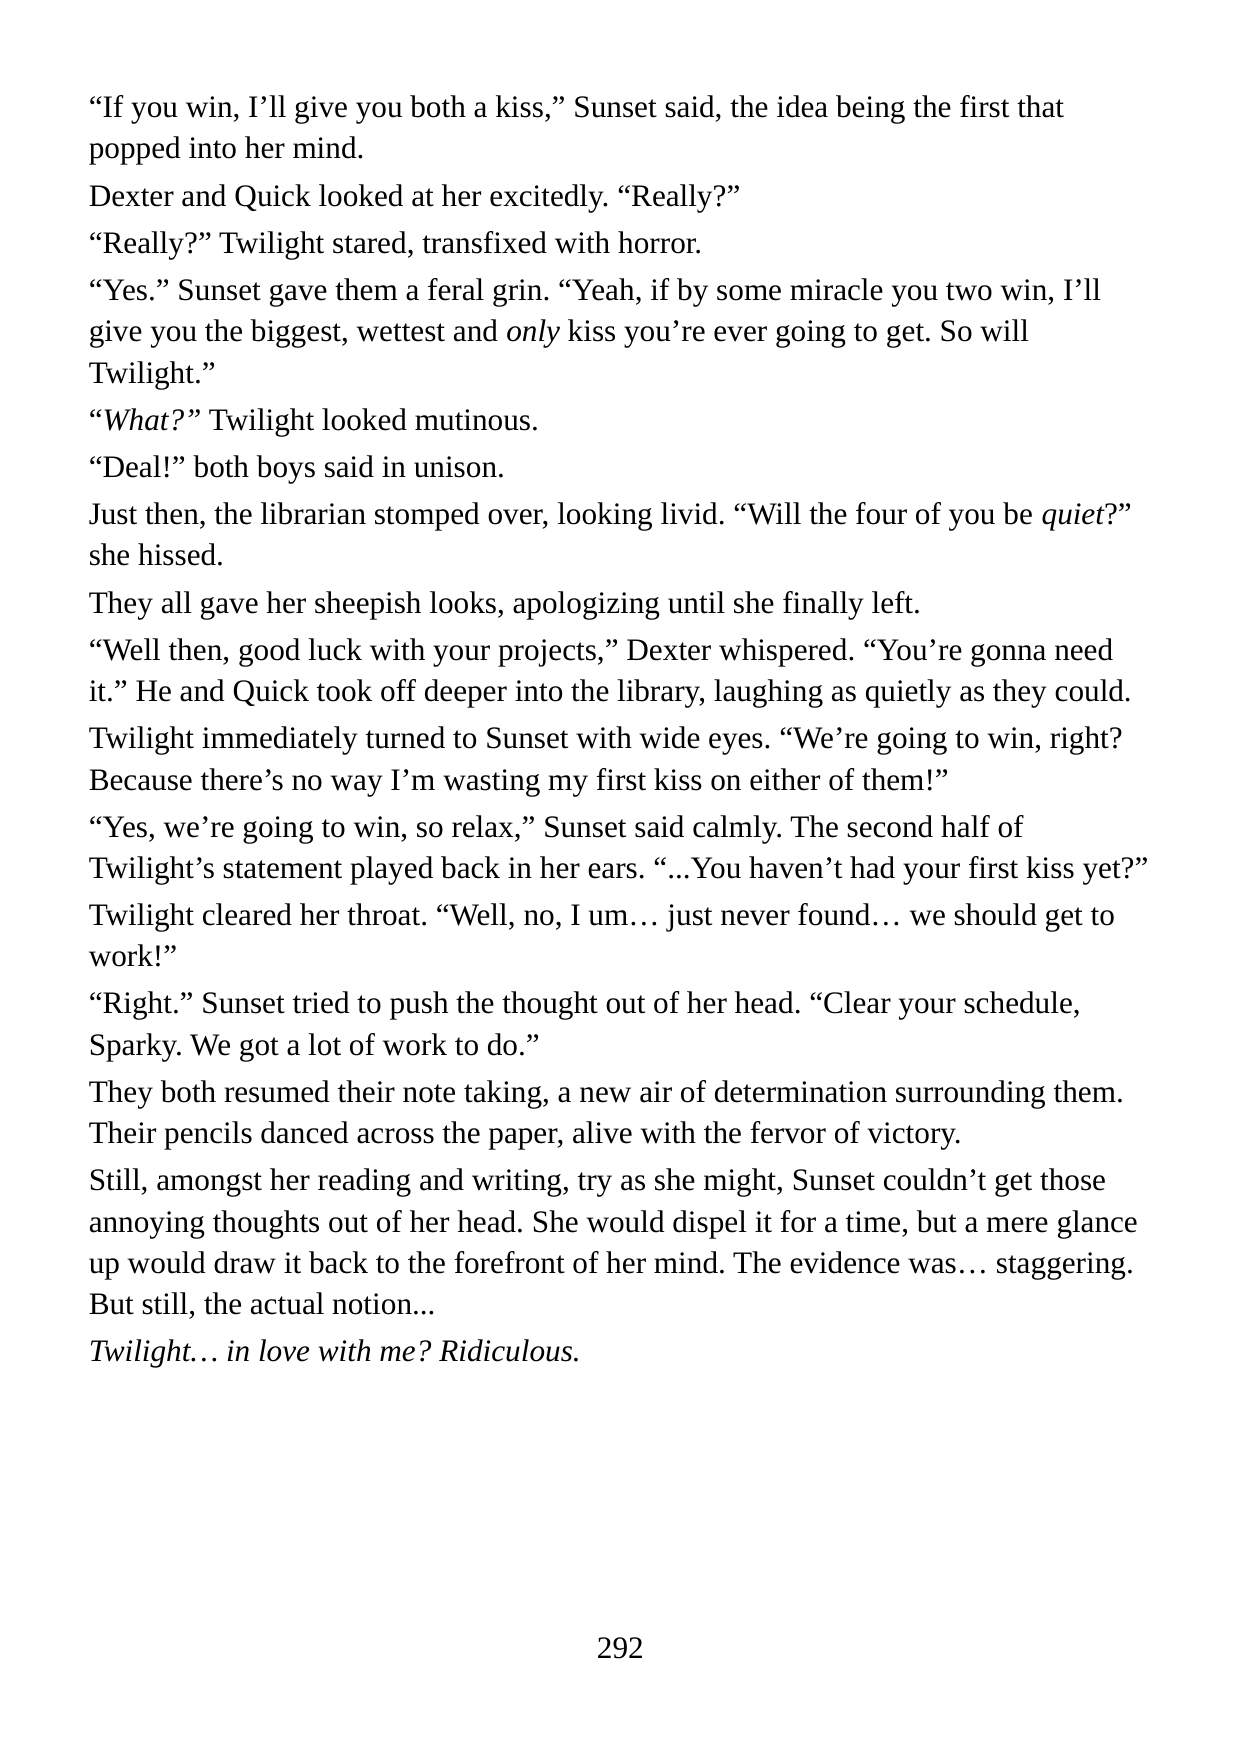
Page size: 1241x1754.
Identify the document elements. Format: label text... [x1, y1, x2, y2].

text “Right.” Sunset tried to push the thought out of her head. “Clear your schedule, Sparky. We got a lot of work to do.” [88, 985, 1152, 1062]
text Twilight immediately turned to Sunset with wide eyes. “We’re going to win, right? Because there’s no way I’m wasting my first kiss on either of them!” [88, 719, 1152, 797]
text “What?” Twilight looked mutinous. [88, 401, 1152, 437]
text “Yes.” Sunset gave them a feral grin. “Yeah, if by some miracle you two win, I’ll give you the biggest, wettest and only kiss you’re ever going to get. So will Twilight.” [88, 271, 1152, 390]
text “Really?” Twilight stared, transfixed with horror. [88, 224, 1152, 260]
text “Well then, good luck with your projects,” Dexter whispered. “You’re gonna need it.” He and Quick took off deeper into the library, laughing as quietly as they could. [88, 631, 1152, 708]
text “Deal!” both boys said in unison. [88, 448, 1152, 484]
text They all gave her sheepish looks, apologizing until she finally left. [88, 584, 1152, 620]
text Twilight cleared her throat. “Well, no, I um… just never found… we should get to work!” [88, 896, 1152, 973]
text Still, amongst her reading and writing, try as she might, Sunset couldn’t get those annoying thoughts out of her head. She would dispel it for a time, but a mere glance up would draw it back to the forefront of her mind. The evidence was… staggering. But still, the actual notion... [88, 1162, 1152, 1321]
text “Yes, we’re going to win, so relax,” Sunset said calmly. The second half of Twilight’s statement played back in her ears. “...You haven’t had your first kiss yet?” [88, 808, 1152, 885]
text “If you win, I’ll give you both a kiss,” Sunset said, the idea being the first that popped into her mind. [88, 88, 1152, 166]
text Just then, the librarian stomped over, looking livid. “Will the four of you be quiet?” she hissed. [88, 495, 1152, 573]
text They both resumed their note taking, a new air of determination surrounding them. Their pencils danced across the paper, alive with the fervor of victory. [88, 1073, 1152, 1150]
text Twilight… in love with me? Ridiculous. [88, 1333, 1152, 1368]
text Dexter and Quick looked at her excitedly. “Really?” [88, 177, 1152, 213]
